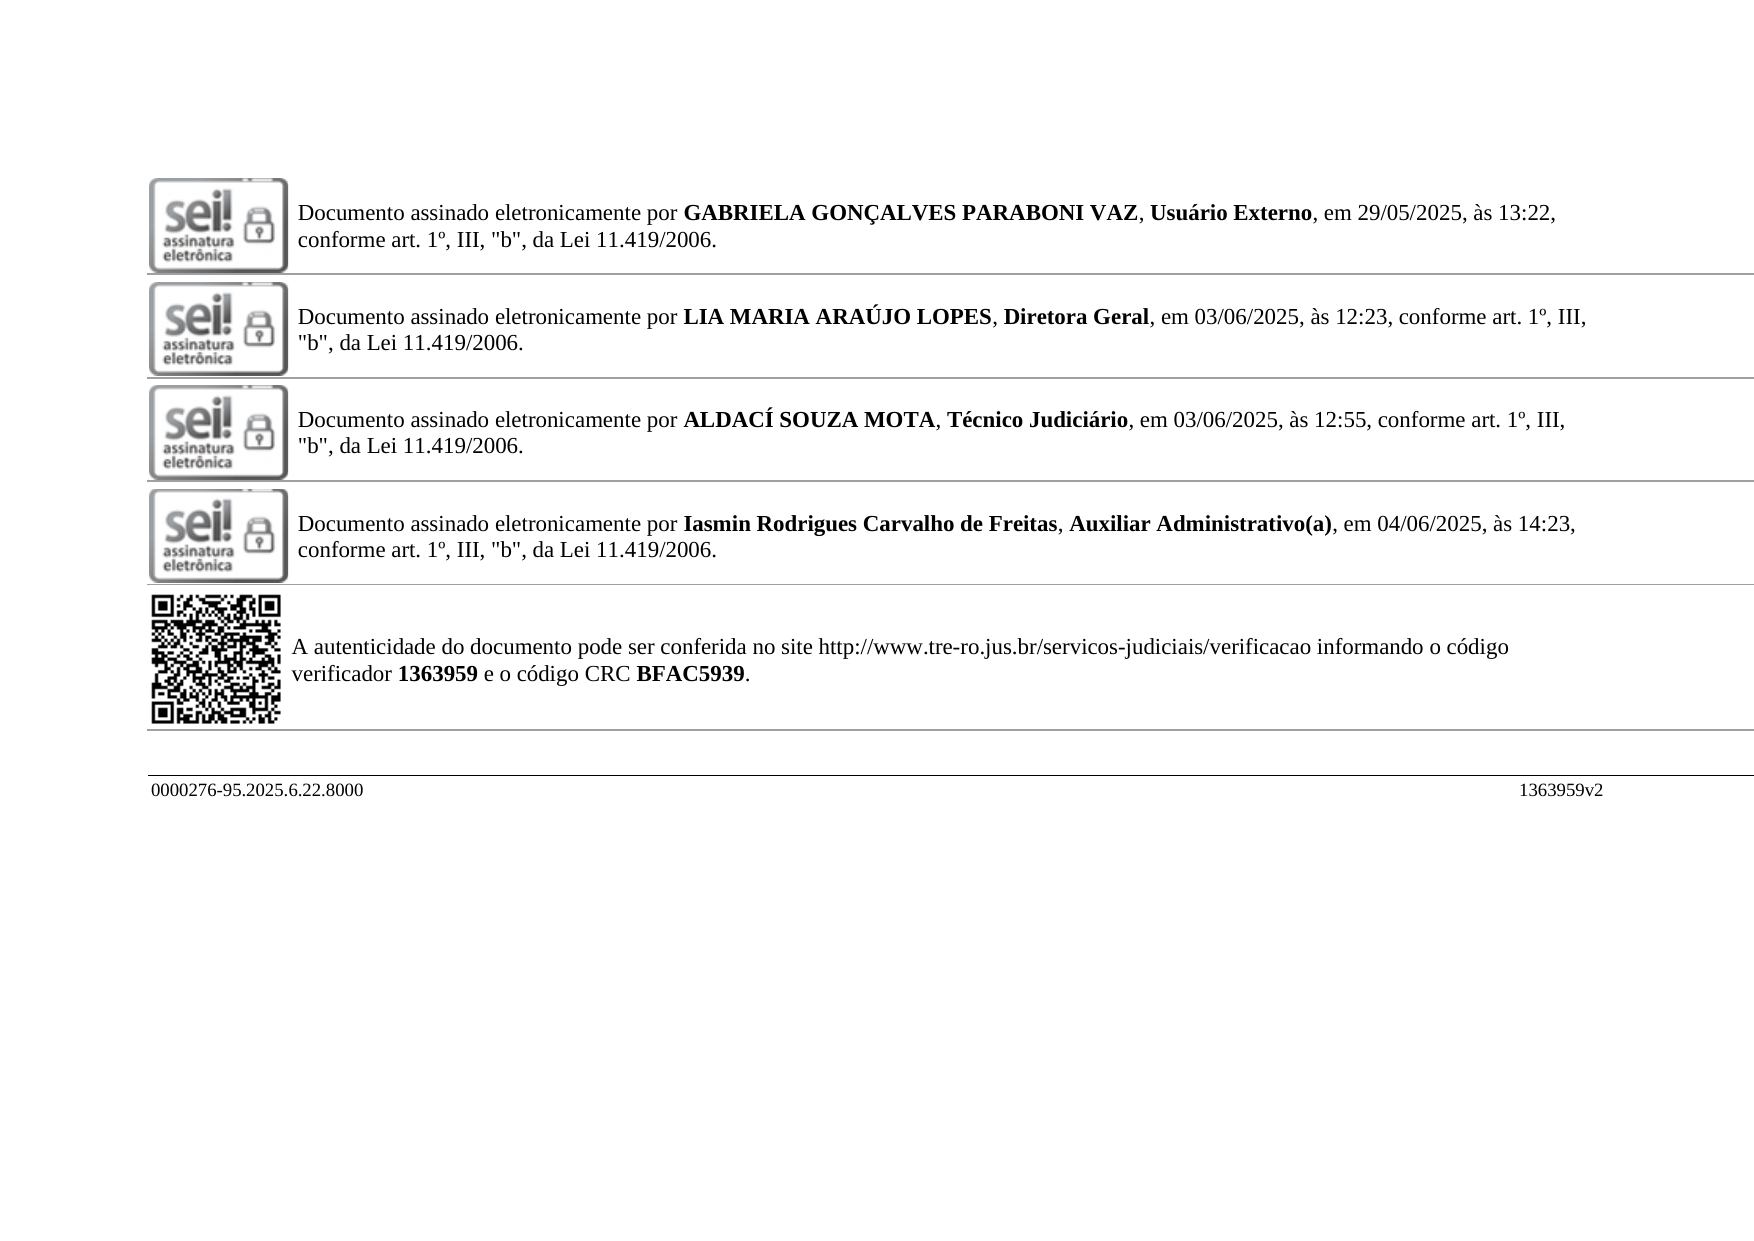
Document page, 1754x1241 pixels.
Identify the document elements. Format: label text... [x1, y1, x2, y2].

table_header Documento assinado eletronicamente por ALDACÍ SOUZA MOTA, Técnico Judiciário, em 03/06/2025, às 12:55, conforme art. 1º, III, "b", da Lei 11.419/2006. [296, 384, 1606, 480]
table_header 1363959v2 [877, 776, 1606, 803]
table_header Documento assinado eletronicamente por Iasmin Rodrigues Carvalho de Freitas, Auxiliar Administrativo(a), em 04/06/2025, às 14:23, conforme art. 1º, III, "b", da Lei 11.419/2006. [296, 488, 1606, 584]
table_header [148, 488, 296, 584]
table_header A autenticidade do documento pode ser conferida no site http://www.tre-ro.jus.br/servicos-judiciais/verificacao informando o código verificador 1363959 e o código CRC BFAC5939. [290, 591, 1606, 728]
table_header [148, 591, 290, 728]
table_header Documento assinado eletronicamente por LIA MARIA ARAÚJO LOPES, Diretora Geral, em 03/06/2025, às 12:23, conforme art. 1º, III, "b", da Lei 11.419/2006. [296, 281, 1606, 377]
table_header [148, 384, 296, 480]
table_header [148, 177, 296, 273]
table_header 0000276-95.2025.6.22.8000 [148, 776, 877, 803]
table_header Documento assinado eletronicamente por GABRIELA GONÇALVES PARABONI VAZ, Usuário Externo, em 29/05/2025, às 13:22, conforme art. 1º, III, "b", da Lei 11.419/2006. [296, 177, 1606, 273]
table_header [148, 281, 296, 377]
